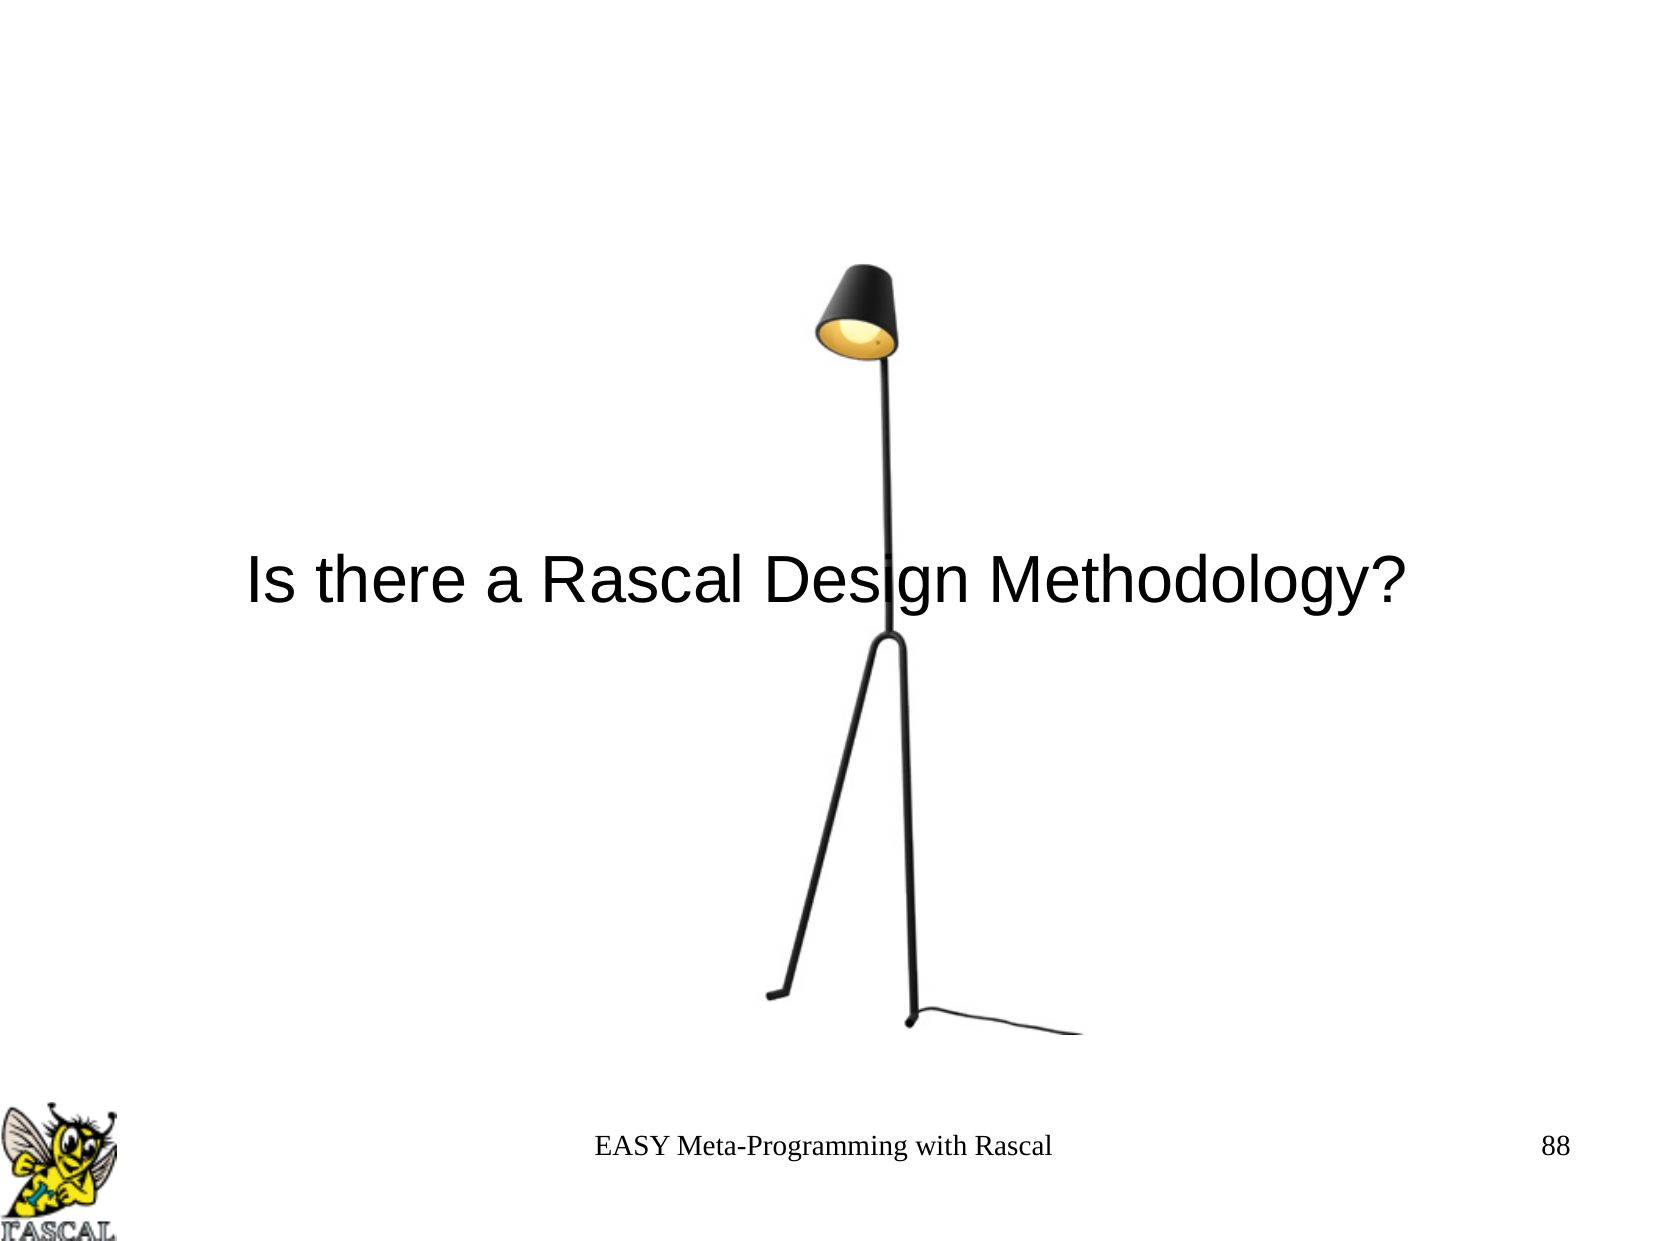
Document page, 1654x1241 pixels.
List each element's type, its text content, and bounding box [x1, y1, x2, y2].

picture [0, 1102, 117, 1241]
subtitle Is there a Rascal Design Methodology? [82, 56, 1571, 1102]
